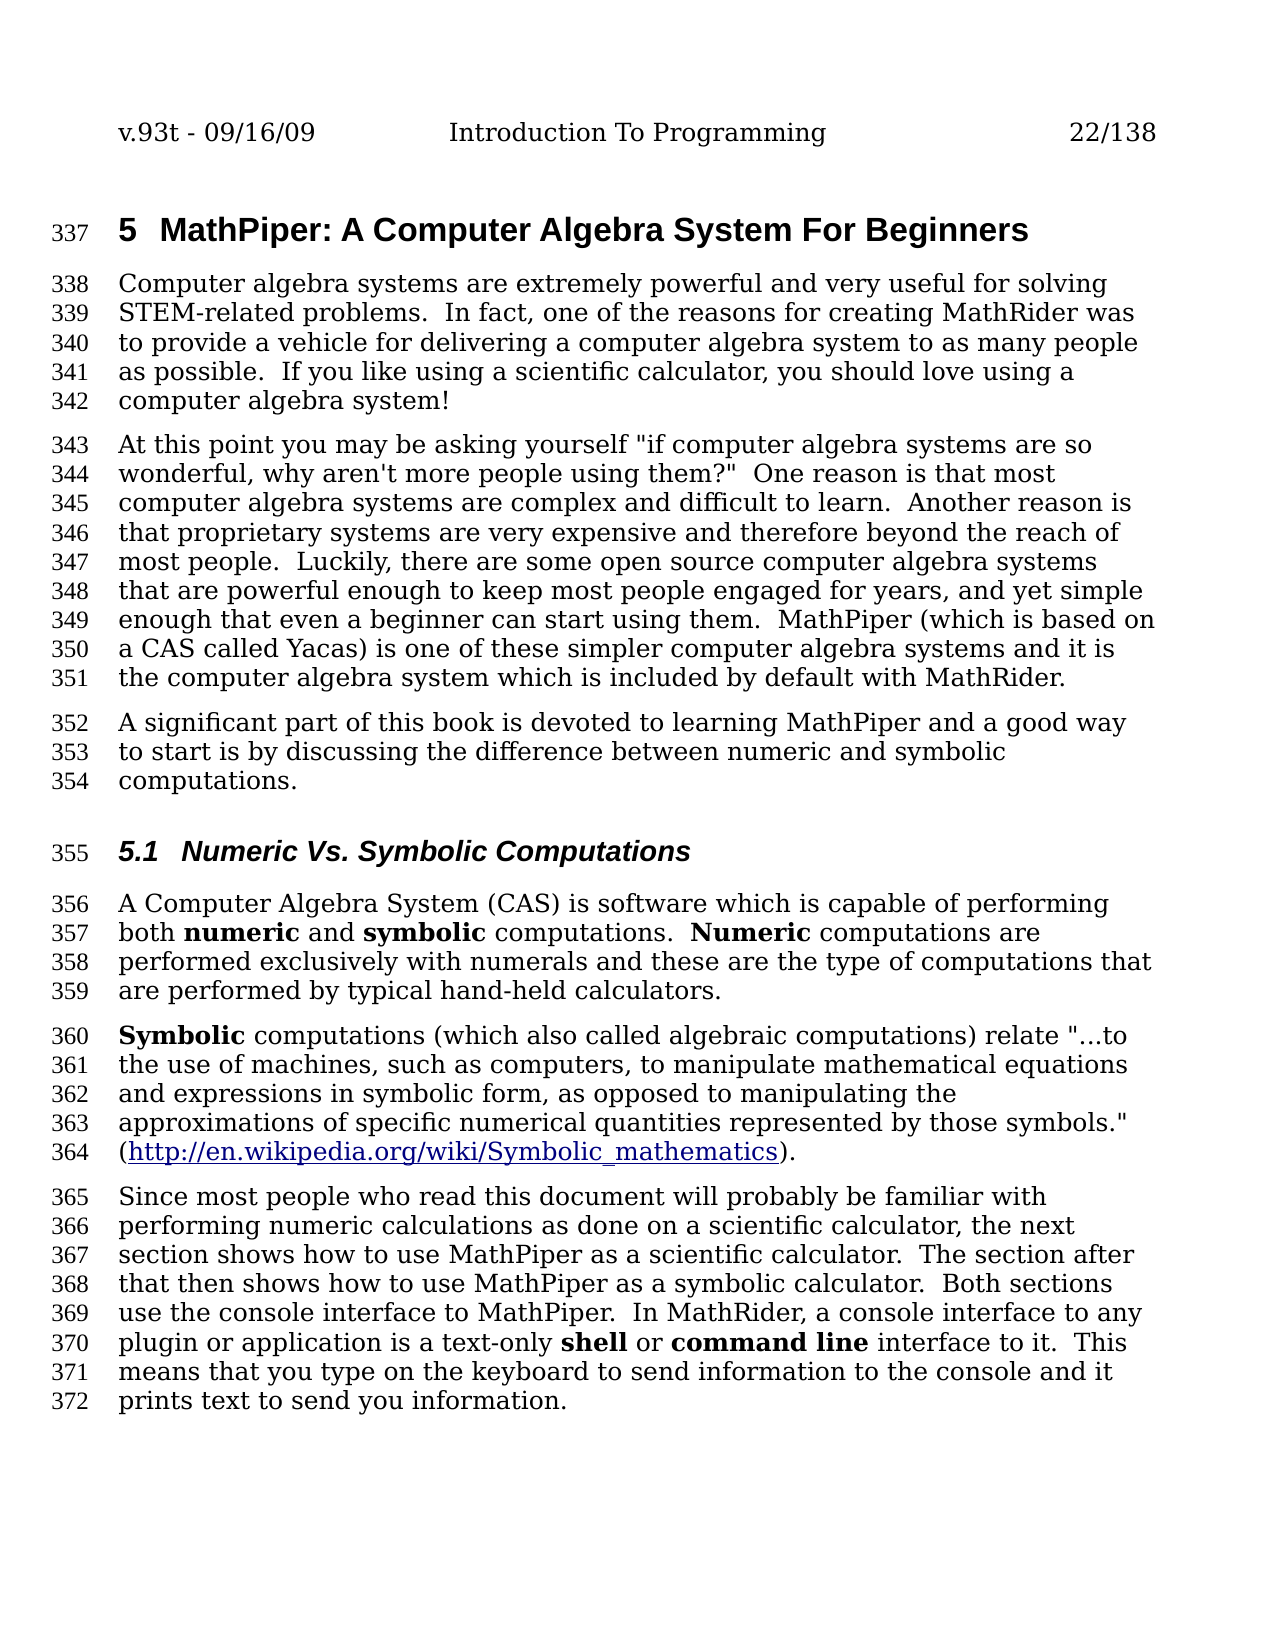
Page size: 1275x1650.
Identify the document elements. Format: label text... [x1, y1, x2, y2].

subtitle Numeric Vs. Symbolic Computations [118, 834, 1157, 868]
text At this point you may be asking yourself "if computer algebra systems are so wonderful, why aren't more people using them?" One reason is that most computer algebra systems are complex and difficult to learn. Another reason is that proprietary systems are very expensive and therefore beyond the reach of most people. Luckily, there are some open source computer algebra systems that are powerful enough to keep most people engaged for years, and yet simple enough that even a beginner can start using them. MathPiper (which is based on a CAS called Yacas) is one of these simpler computer algebra systems and it is the computer algebra system which is included by default with MathRider. [118, 430, 1157, 693]
text Computer algebra systems are extremely powerful and very useful for solving STEM-related problems. In fact, one of the reasons for creating MathRider was to provide a vehicle for delivering a computer algebra system to as many people as possible. If you like using a scientific calculator, you should love using a computer algebra system! [118, 269, 1157, 415]
text Symbolic computations (which also called algebraic computations) relate "...to the use of machines, such as computers, to manipulate mathematical equations and expressions in symbolic form, as opposed to manipulating the approximations of specific numerical quantities represented by those symbols." (http://en.wikipedia.org/wiki/Symbolic_mathematics). [118, 1021, 1157, 1167]
subtitle MathPiper: A Computer Algebra System For Beginners [118, 210, 1157, 248]
text Since most people who read this document will probably be familiar with performing numeric calculations as done on a scientific calculator, the next section shows how to use MathPiper as a scientific calculator. The section after that then shows how to use MathPiper as a symbolic calculator. Both sections use the console interface to MathPiper. In MathRider, a console interface to any plugin or application is a text-only shell or command line interface to it. This means that you type on the keyboard to send information to the console and it prints text to send you information. [118, 1182, 1157, 1415]
text A significant part of this book is devoted to learning MathPiper and a good way to start is by discussing the difference between numeric and symbolic computations. [118, 708, 1157, 795]
text A Computer Algebra System (CAS) is software which is capable of performing both numeric and symbolic computations. Numeric computations are performed exclusively with numerals and these are the type of computations that are performed by typical hand-held calculators. [118, 889, 1157, 1006]
